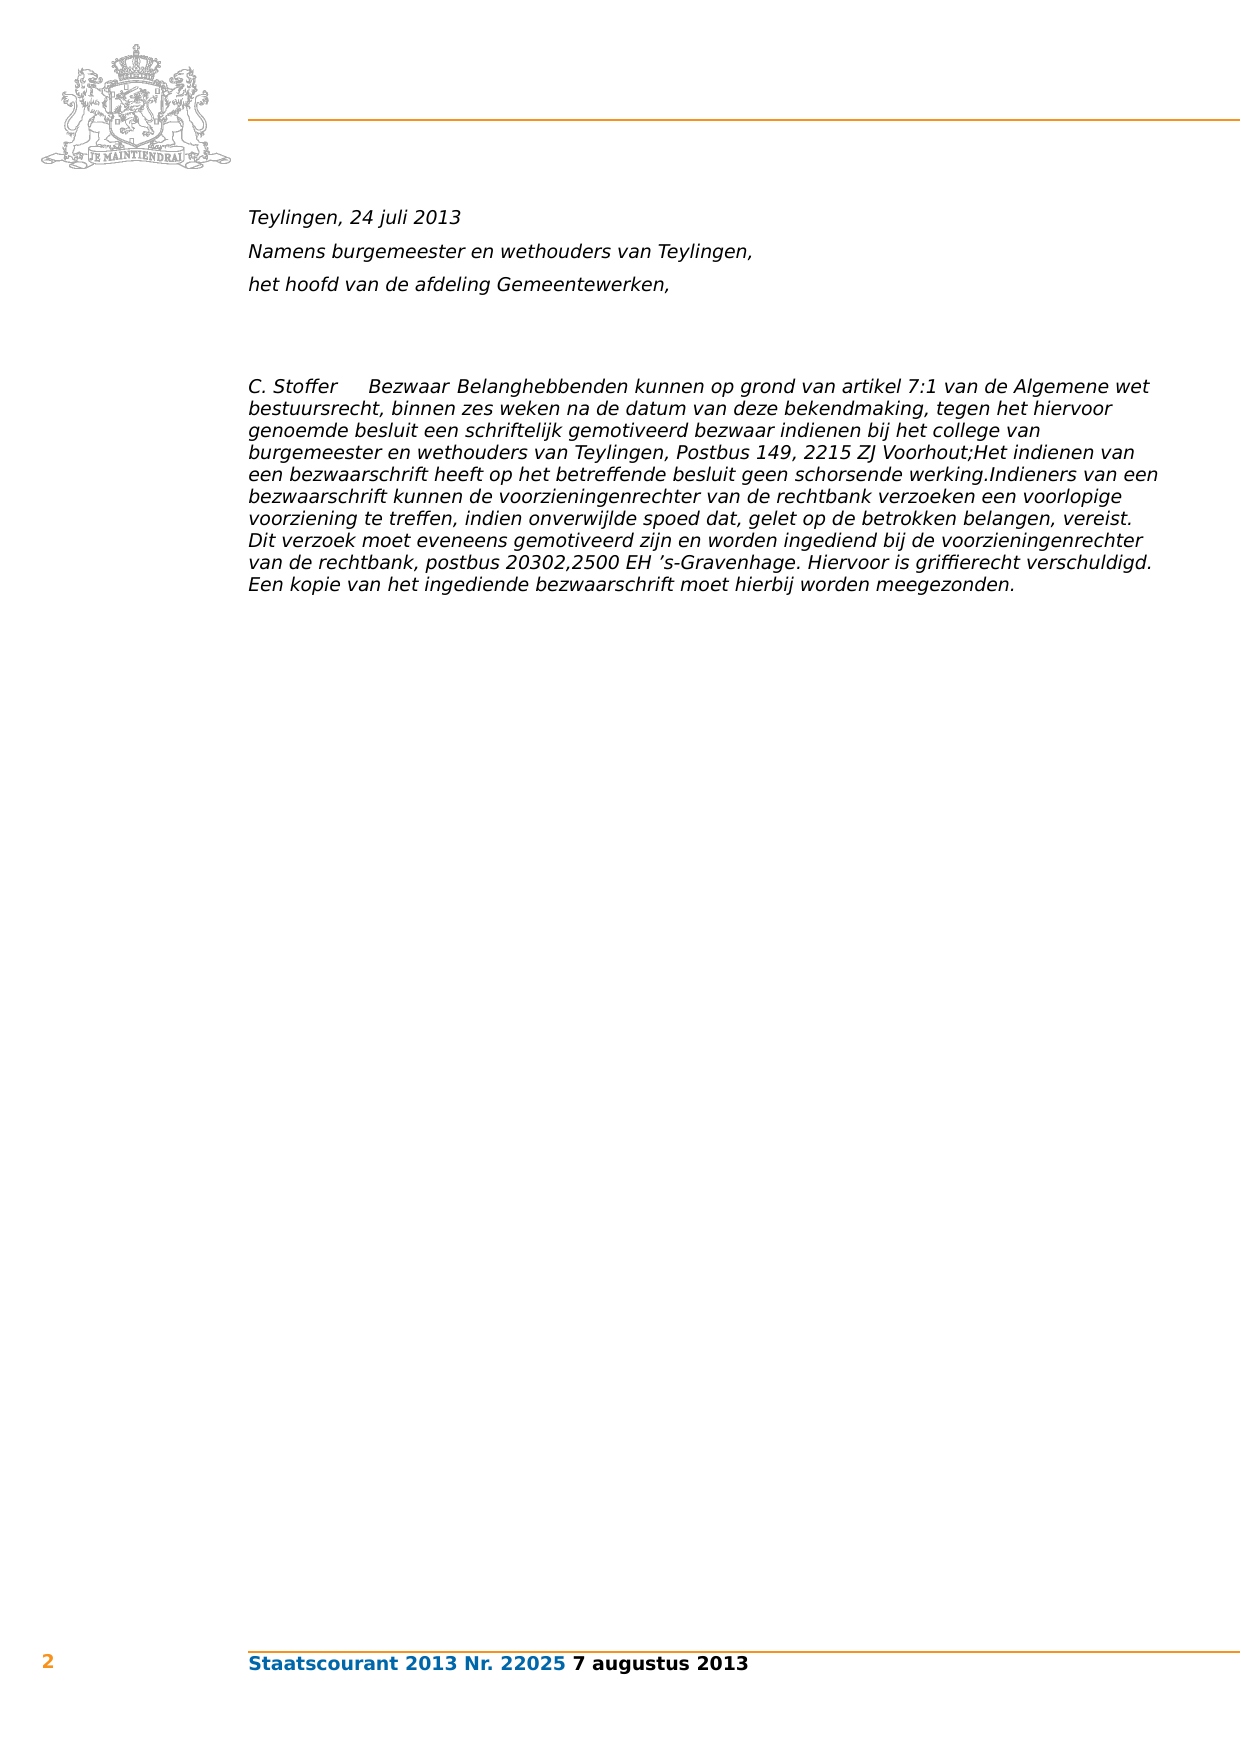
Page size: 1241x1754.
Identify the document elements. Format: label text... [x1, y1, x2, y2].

picture [41, 44, 231, 169]
text Teylingen, 24 juli 2013 [248, 207, 1163, 229]
text Namens burgemeester en wethouders van Teylingen, [248, 241, 1163, 262]
text het hoofd van de afdeling Gemeentewerken, [248, 274, 1163, 296]
text C. Stoffer Bezwaar Belanghebbenden kunnen op grond van artikel 7:1 van de Algemene wet bestuursrecht, binnen zes weken na de datum van deze bekendmaking, tegen het hiervoor genoemde besluit een schriftelijk gemotiveerd bezwaar indienen bij het college van burgemeester en wethouders van Teylingen, Postbus 149, 2215 ZJ Voorhout;Het indienen van een bezwaarschrift heeft op het betreffende besluit geen schorsende werking.Indieners van een bezwaarschrift kunnen de voorzieningenrechter van de rechtbank verzoeken een voorlopige voorziening te treffen, indien onverwijlde spoed dat, gelet op de betrokken belangen, vereist. Dit verzoek moet eveneens gemotiveerd zijn en worden ingediend bij de voorzieningenrechter van de rechtbank, postbus 20302,2500 EH ’s-Gravenhage. Hiervoor is griffierecht verschuldigd. Een kopie van het ingediende bezwaarschrift moet hierbij worden meegezonden. [248, 376, 1163, 596]
